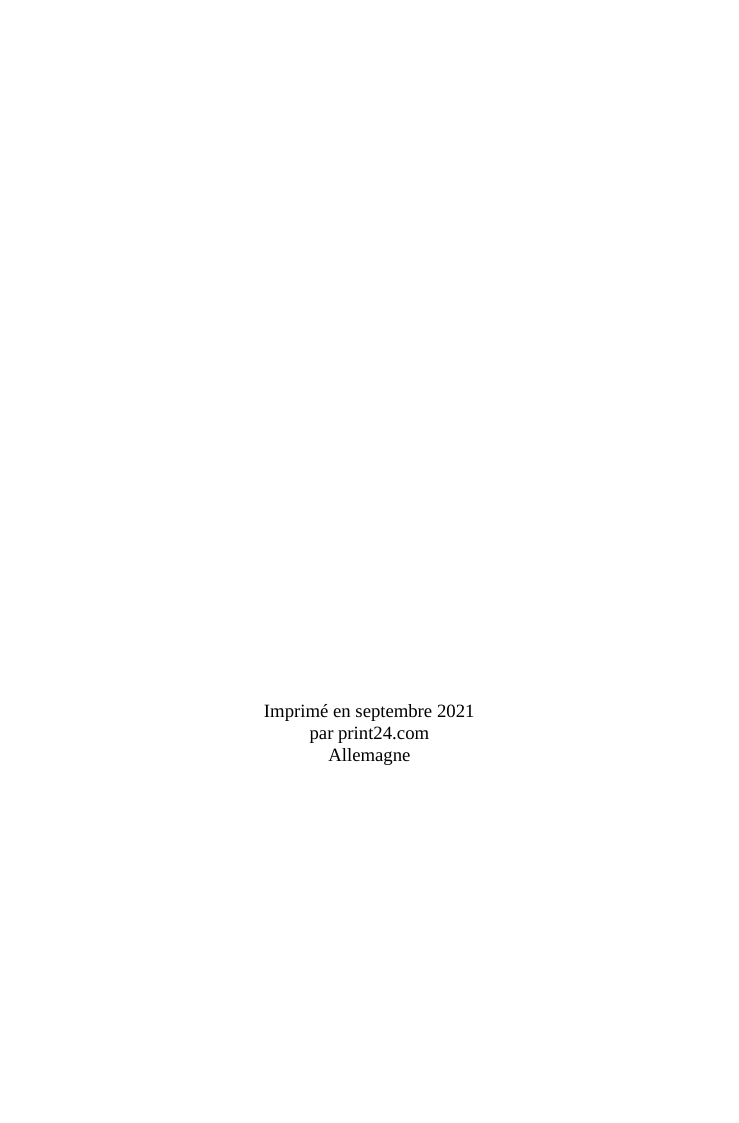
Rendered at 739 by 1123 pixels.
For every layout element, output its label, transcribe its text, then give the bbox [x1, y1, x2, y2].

text Imprimé en septembre 2021 [118, 700, 620, 722]
text Allemagne [118, 743, 620, 765]
text par print24.com [118, 722, 620, 743]
